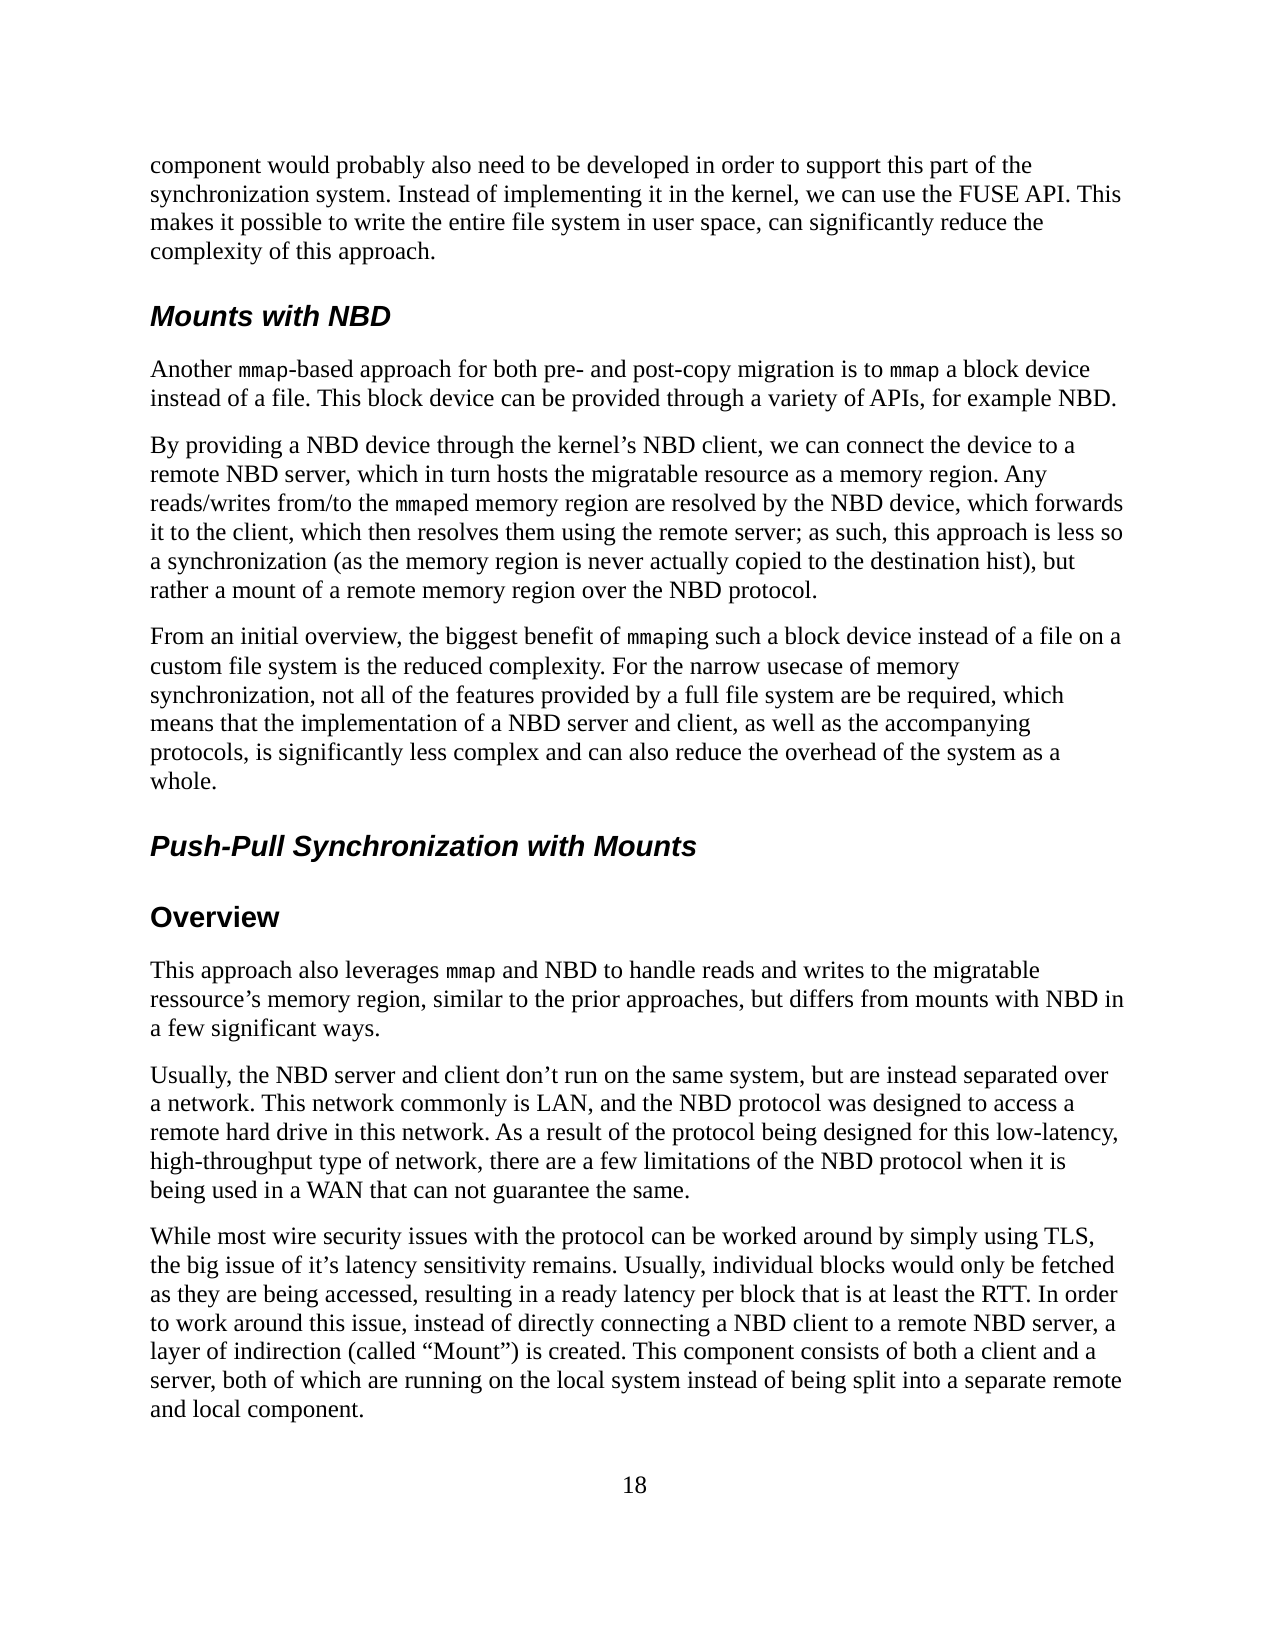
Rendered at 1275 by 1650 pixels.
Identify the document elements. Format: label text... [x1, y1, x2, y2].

text Usually, the NBD server and client don’t run on the same system, but are instead separated over a network. This network commonly is LAN, and the NBD protocol was designed to access a remote hard drive in this network. As a result of the protocol being designed for this low-latency, high-throughput type of network, there are a few limitations of the NBD protocol when it is being used in a WAN that can not guarantee the same. [150, 1060, 1125, 1203]
text By providing a NBD device through the kernel’s NBD client, we can connect the device to a remote NBD server, which in turn hosts the migratable resource as a memory region. Any reads/writes from/to the mmaped memory region are resolved by the NBD device, which forwards it to the client, which then resolves them using the remote server; as such, this approach is less so a synchronization (as the memory region is never actually copied to the destination hist), but rather a mount of a remote memory region over the NBD protocol. [150, 430, 1125, 603]
text From an initial overview, the biggest benefit of mmaping such a block device instead of a file on a custom file system is the reduced complexity. For the narrow usecase of memory synchronization, not all of the features provided by a full file system are be required, which means that the implementation of a NBD server and client, as well as the accompanying protocols, is significantly less complex and can also reduce the overhead of the system as a whole. [150, 621, 1125, 795]
subtitle Push-Pull Synchronization with Mounts [150, 829, 1125, 862]
text Another mmap-based approach for both pre- and post-copy migration is to mmap a block device instead of a file. This block device can be provided through a variety of APIs, for example NBD. [150, 354, 1125, 412]
subtitle Overview [150, 900, 1125, 933]
text While most wire security issues with the protocol can be worked around by simply using TLS, the big issue of it’s latency sensitivity remains. Usually, individual blocks would only be fetched as they are being accessed, resulting in a ready latency per block that is at least the RTT. In order to work around this issue, instead of directly connecting a NBD client to a remote NBD server, a layer of indirection (called “Mount”) is created. This component consists of both a client and a server, both of which are running on the local system instead of being split into a separate remote and local component. [150, 1221, 1125, 1423]
text component would probably also need to be developed in order to support this part of the synchronization system. Instead of implementing it in the kernel, we can use the FUSE API. This makes it possible to write the entire file system in user space, can significantly reduce the complexity of this approach. [150, 150, 1125, 265]
text This approach also leverages mmap and NBD to handle reads and writes to the migratable ressource’s memory region, similar to the prior approaches, but differs from mounts with NBD in a few significant ways. [150, 955, 1125, 1042]
subtitle Mounts with NBD [150, 299, 1125, 332]
